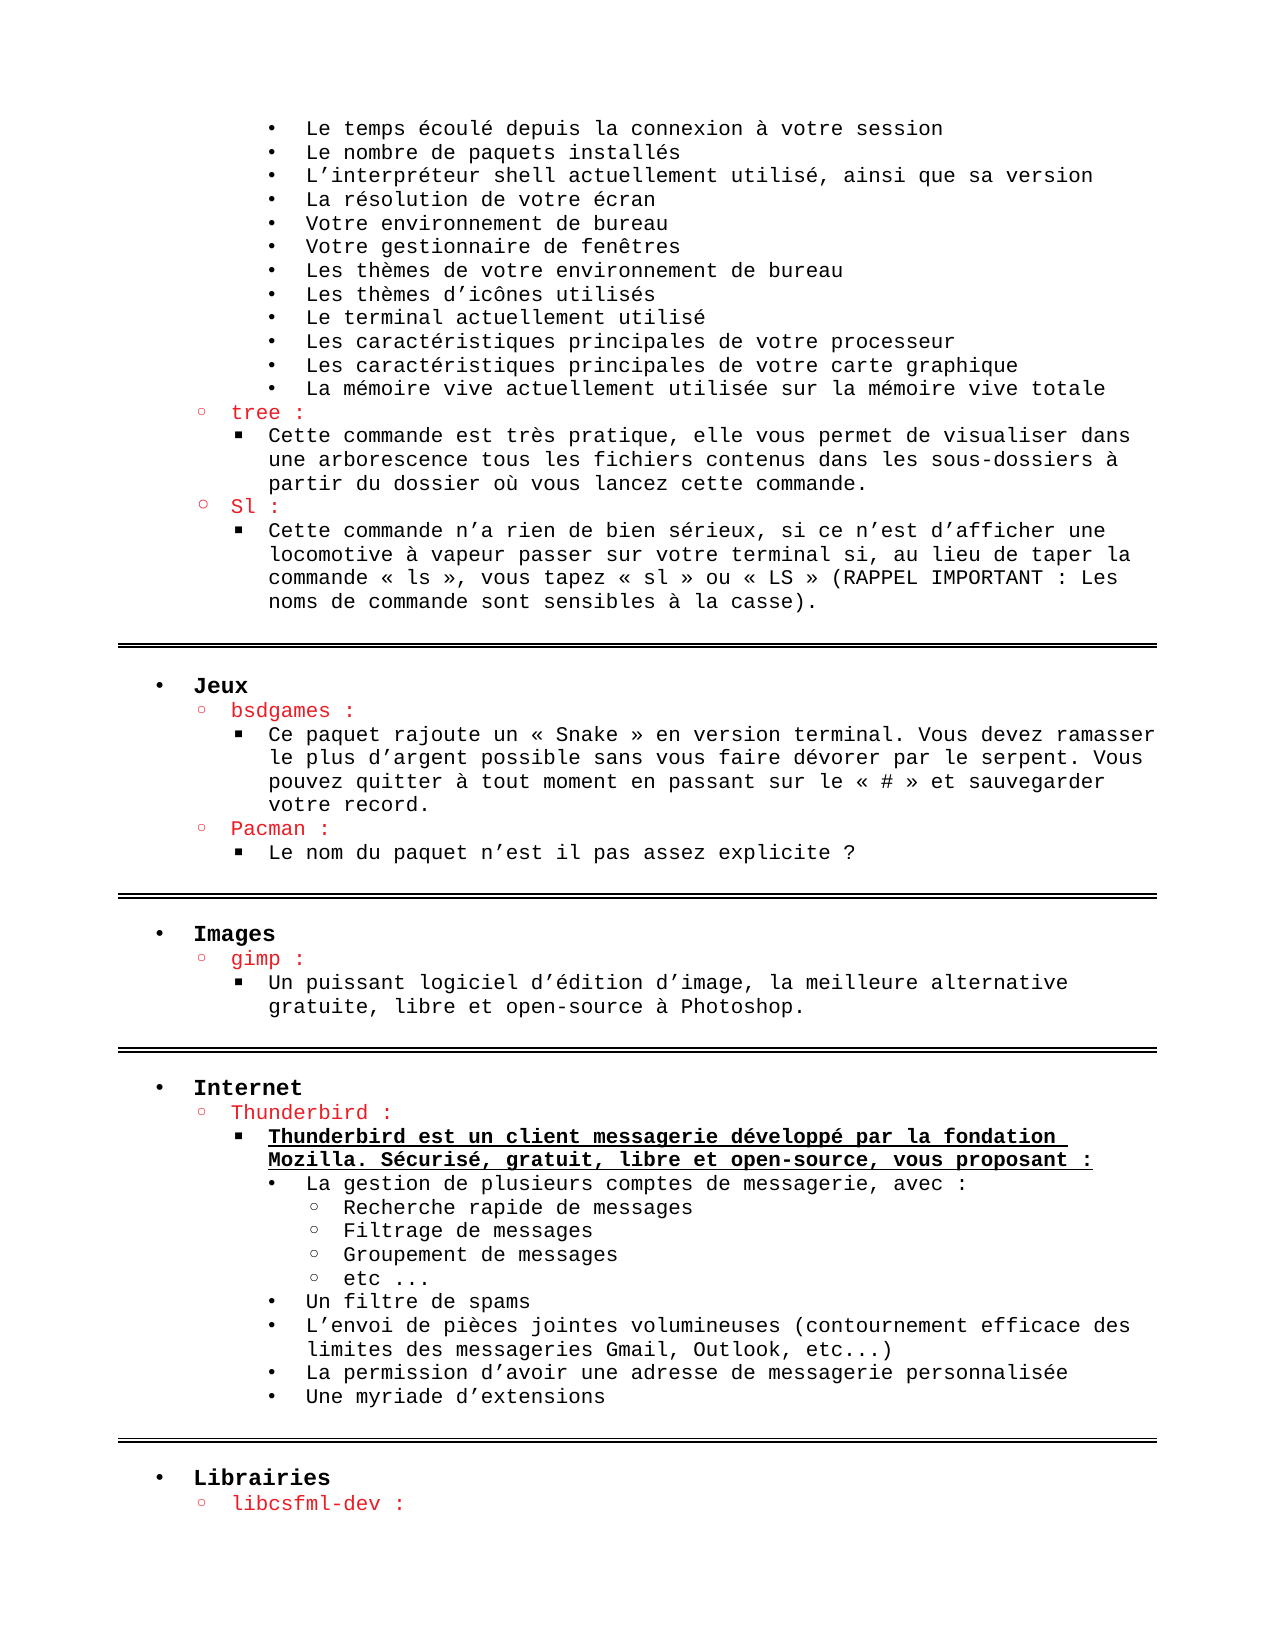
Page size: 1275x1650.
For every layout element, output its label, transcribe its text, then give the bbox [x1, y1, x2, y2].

list Cette commande n’a rien de bien sérieux, si ce n’est d’afficher une locomotive à vapeur passer sur votre terminal si, au lieu de taper la commande « ls », vous tapez « sl » ou « LS » (RAPPEL IMPORTANT : Les noms de commande sont sensibles à la casse). [231, 520, 1157, 615]
list gimp : [193, 948, 1157, 972]
list bsdgames : [193, 700, 1157, 723]
list Un filtre de spams [268, 1291, 1157, 1315]
list Thunderbird est un client messagerie développé par la fondation Mozilla. Sécurisé, gratuit, libre et open-source, vous proposant : [231, 1126, 1157, 1173]
list Une myriade d’extensions [268, 1386, 1157, 1409]
list Le nombre de paquets installés [268, 142, 1157, 165]
list Ce paquet rajoute un « Snake » en version terminal. Vous devez ramasser le plus d’argent possible sans vous faire dévorer par le serpent. Vous pouvez quitter à tout moment en passant sur le « # » et sauvegarder votre record. [231, 723, 1157, 818]
list Le nom du paquet n’est il pas assez explicite ? [231, 842, 1157, 865]
list Cette commande est très pratique, elle vous permet de visualiser dans une arborescence tous les fichiers contenus dans les sous-dossiers à partir du dossier où vous lancez cette commande. [231, 426, 1157, 496]
list Les thèmes de votre environnement de bureau [268, 260, 1157, 284]
list etc ... [306, 1268, 1157, 1291]
list Les caractéristiques principales de votre processeur [268, 331, 1157, 354]
list Le terminal actuellement utilisé [268, 307, 1157, 331]
list Un puissant logiciel d’édition d’image, la meilleure alternative gratuite, libre et open-source à Photoshop. [231, 972, 1157, 1019]
list L’interpréteur shell actuellement utilisé, ainsi que sa version [268, 165, 1157, 189]
list Sl : [193, 496, 1157, 520]
list Images [156, 922, 1157, 948]
list Les thèmes d’icônes utilisés [268, 284, 1157, 307]
list L’envoi de pièces jointes volumineuses (contournement efficace des limites des messageries Gmail, Outlook, etc...) [268, 1315, 1157, 1362]
list libcsfml-dev : [193, 1492, 1157, 1516]
list Votre gestionnaire de fenêtres [268, 236, 1157, 260]
list La résolution de votre écran [268, 189, 1157, 213]
list Votre environnement de bureau [268, 213, 1157, 236]
list tree : [193, 402, 1157, 426]
list Recherche rapide de messages [306, 1197, 1157, 1220]
list Librairies [156, 1467, 1157, 1492]
list Jeux [156, 674, 1157, 700]
list Internet [156, 1076, 1157, 1102]
list La gestion de plusieurs comptes de messagerie, avec : [268, 1173, 1157, 1197]
list La permission d’avoir une adresse de messagerie personnalisée [268, 1362, 1157, 1386]
list La mémoire vive actuellement utilisée sur la mémoire vive totale [268, 378, 1157, 402]
list Filtrage de messages [306, 1220, 1157, 1244]
list Le temps écoulé depuis la connexion à votre session [268, 118, 1157, 142]
list Groupement de messages [306, 1244, 1157, 1268]
list Pacman : [193, 818, 1157, 842]
list Thunderbird : [193, 1102, 1157, 1126]
list Les caractéristiques principales de votre carte graphique [268, 354, 1157, 378]
